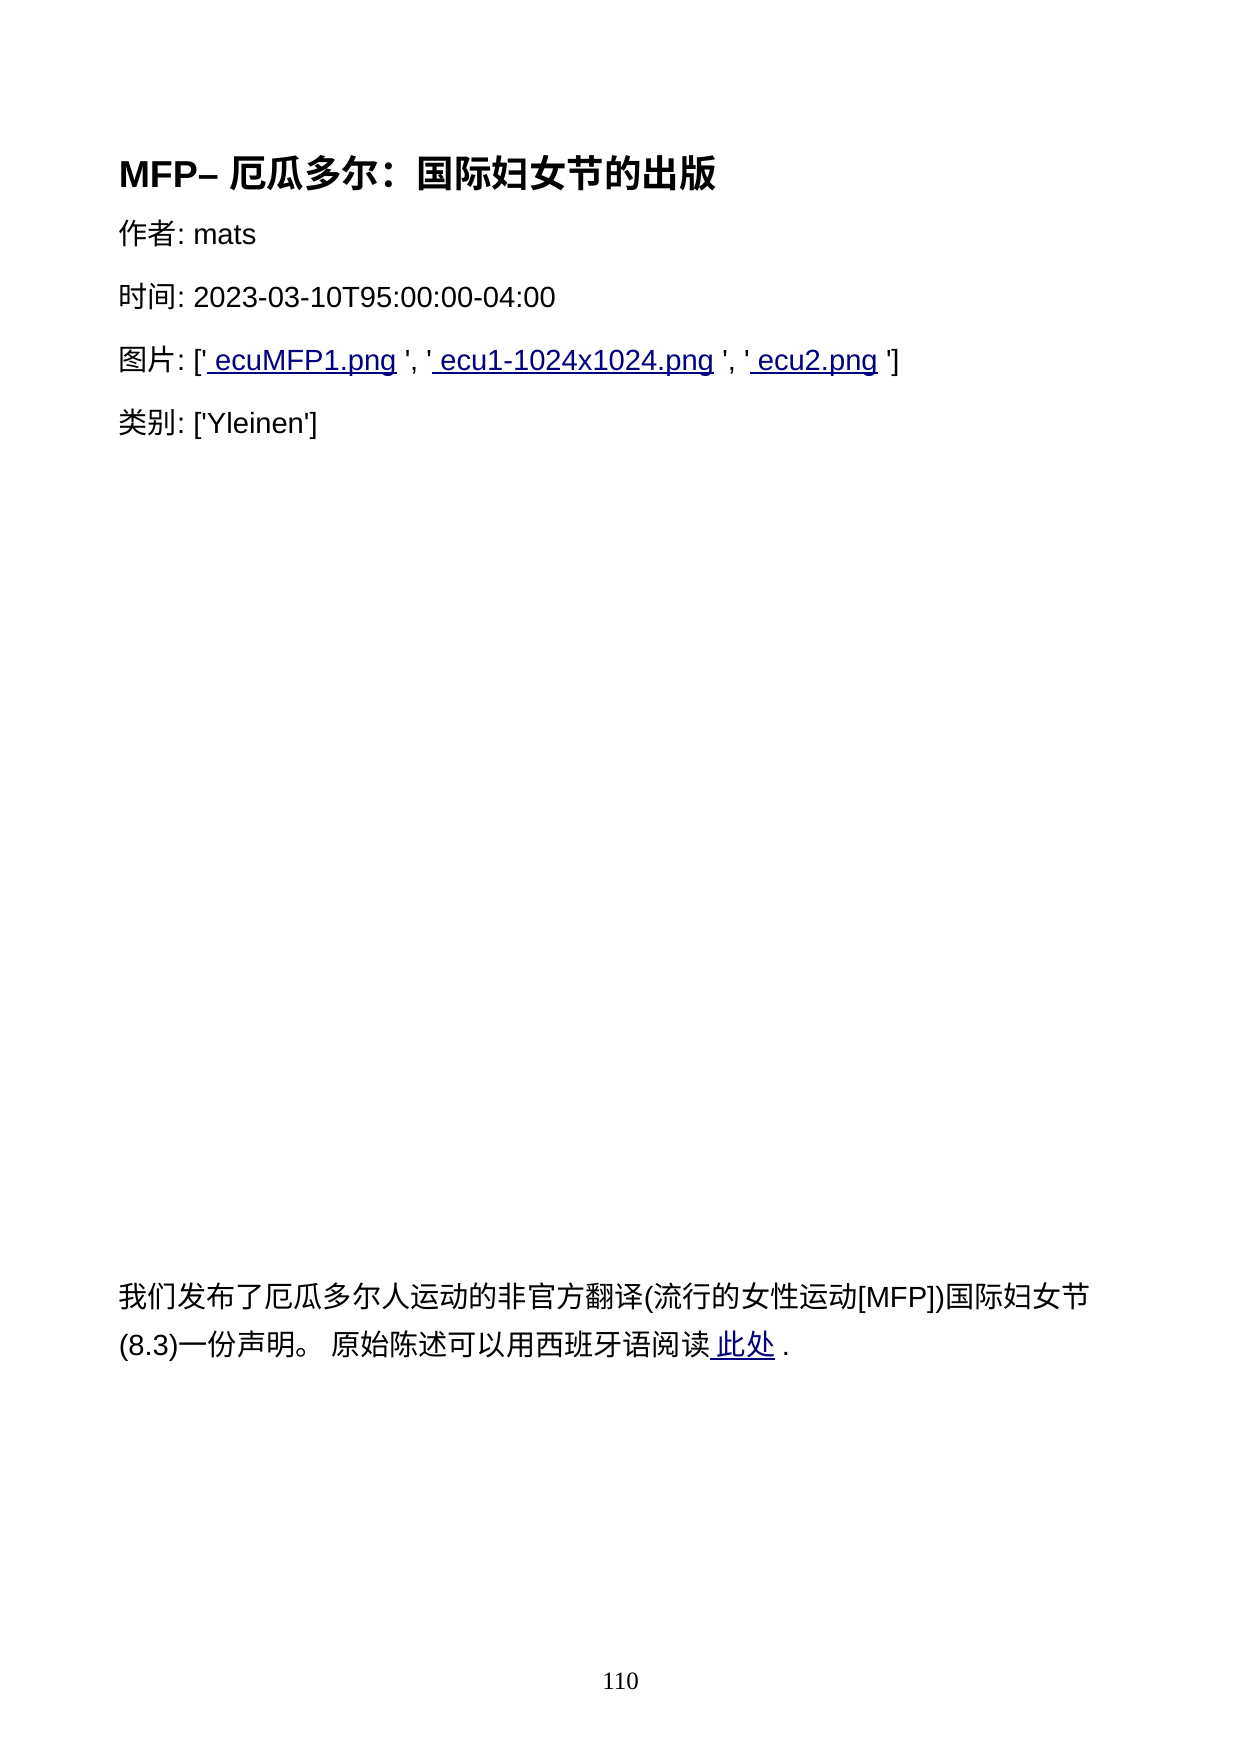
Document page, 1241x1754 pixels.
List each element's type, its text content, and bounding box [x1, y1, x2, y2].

text 类别: ['Yleinen'] [118, 400, 1122, 442]
text 图片: [' ecuMFP1.png ', ' ecu1-1024x1024.png ', ' ecu2.png '] [118, 337, 1122, 379]
text 时间: 2023-03-10T95:00:00-04:00 [118, 273, 1122, 316]
text 我们发布了厄瓜多尔人运动的非官方翻译(流行的女性运动[MFP])国际妇女节(8.3)一份声明。 原始陈述可以用西班牙语阅读 此处 . [118, 463, 1122, 1364]
text 作者: mats [118, 210, 1122, 253]
subtitle MFP– 厄瓜多尔：国际妇女节的出版 [118, 143, 1122, 198]
